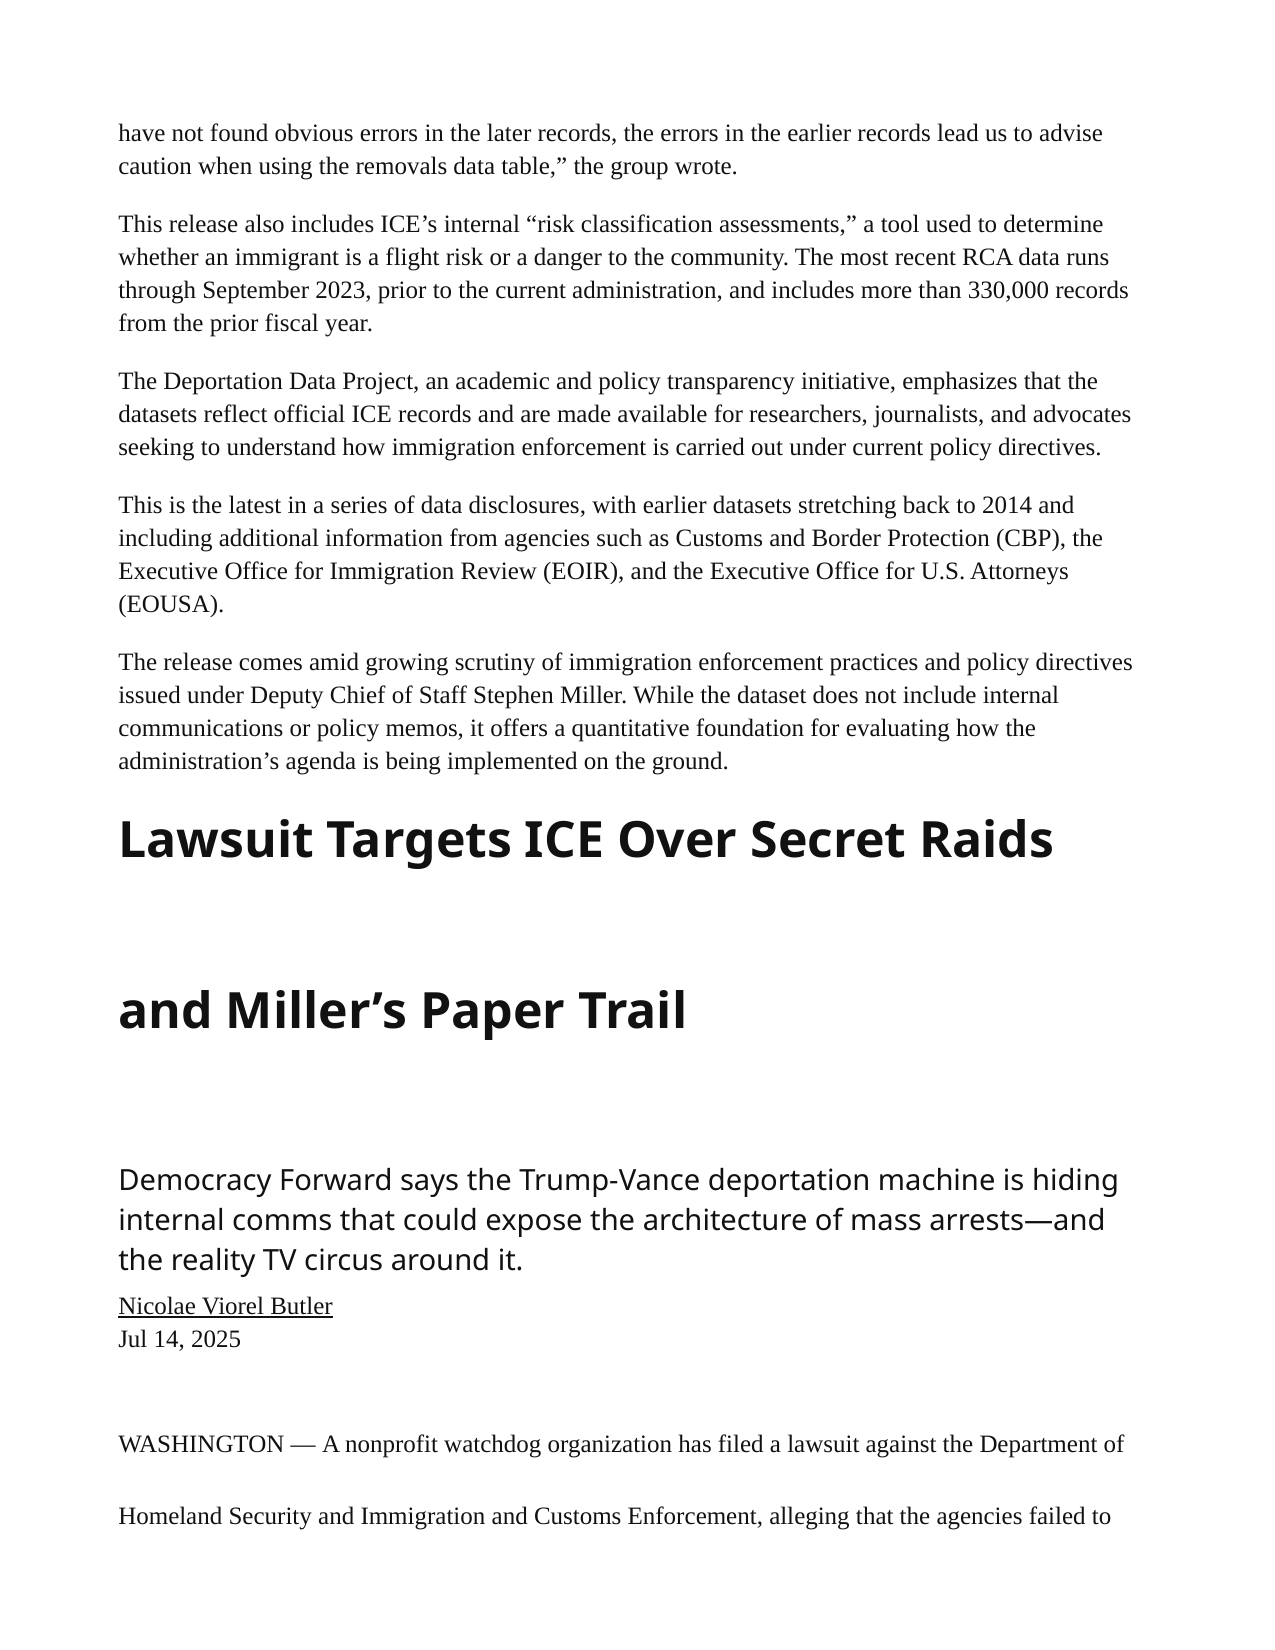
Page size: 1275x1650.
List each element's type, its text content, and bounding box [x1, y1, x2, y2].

text Nicolae Viorel Butler [118, 1291, 1157, 1320]
subtitle Lawsuit Targets ICE Over Secret Raids and Miller’s Paper Trail [118, 804, 1157, 1043]
text WASHINGTON — A nonprofit watchdog organization has filed a lawsuit against the Department of Homeland Security and Immigration and Customs Enforcement, alleging that the agencies failed to [118, 1429, 1157, 1530]
text Jul 14, 2025 [118, 1324, 1157, 1353]
text This is the latest in a series of data disclosures, with earlier datasets stretching back to 2014 and including additional information from agencies such as Customs and Border Protection (CBP), the Executive Office for Immigration Review (EOIR), and the Executive Office for U.S. Attorneys (EOUSA). [118, 490, 1157, 618]
text have not found obvious errors in the later records, the errors in the earlier records lead us to advise caution when using the removals data table,” the group wrote. [118, 118, 1157, 180]
text This release also includes ICE’s internal “risk classification assessments,” a tool used to determine whether an immigrant is a flight risk or a danger to the community. The most recent RCA data runs through September 2023, prior to the current administration, and includes more than 330,000 records from the prior fiscal year. [118, 209, 1157, 337]
subtitle Democracy Forward says the Trump-Vance deportation machine is hiding internal comms that could expose the architecture of mass arrests—and the reality TV circus around it. [118, 1160, 1157, 1279]
text The release comes amid growing scrutiny of immigration enforcement practices and policy directives issued under Deputy Chief of Staff Stephen Miller. While the dataset does not include internal communications or policy memos, it offers a quantitative foundation for evaluating how the administration’s agenda is being implemented on the ground. [118, 647, 1157, 775]
text The Deportation Data Project, an academic and policy transparency initiative, emphasizes that the datasets reflect official ICE records and are made available for researchers, journalists, and advocates seeking to understand how immigration enforcement is carried out under current policy directives. [118, 366, 1157, 461]
